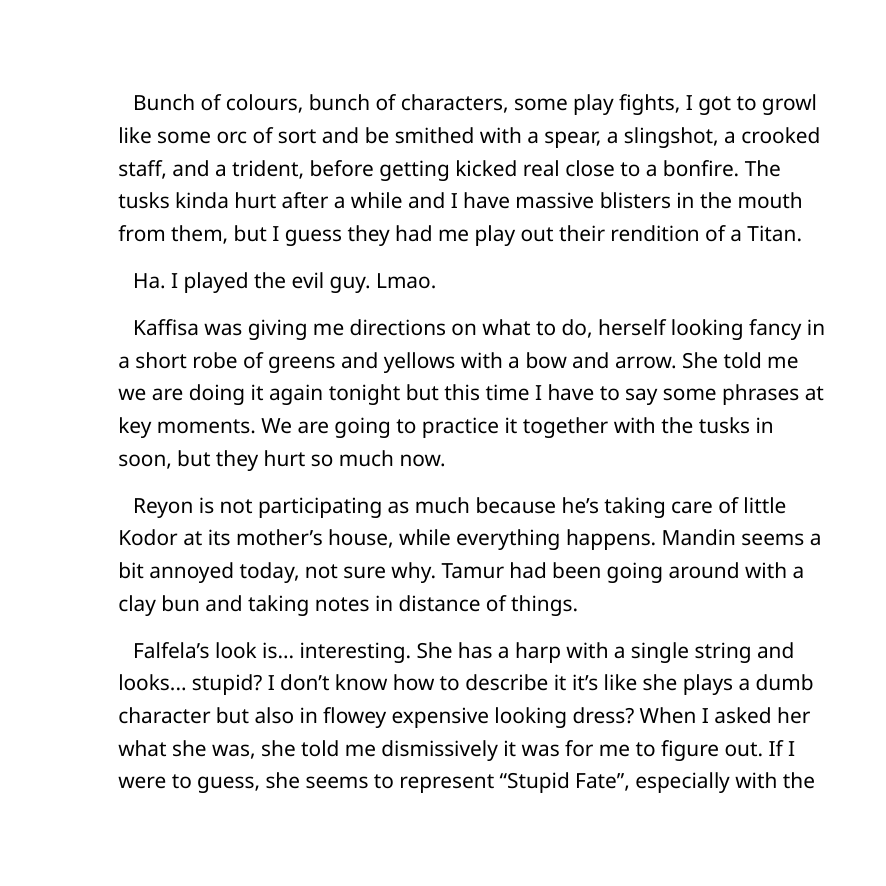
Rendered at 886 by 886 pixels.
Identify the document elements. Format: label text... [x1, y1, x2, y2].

text Kaffisa was giving me directions on what to do, herself looking fancy in a short robe of greens and yellows with a bow and arrow. She told me we are doing it again tonight but this time I have to say some phrases at key moments. We are going to practice it together with the tusks in soon, but they hurt so much now. [118, 313, 827, 472]
text Ha. I played the evil guy. Lmao. [118, 266, 827, 294]
text Reyon is not participating as much because he’s taking care of little Kodor at its mother’s house, while everything happens. Mandin seems a bit annoyed today, not sure why. Tamur had been going around with a clay bun and taking notes in distance of things. [118, 491, 827, 617]
text Falfela’s look is... interesting. She has a harp with a single string and looks... stupid? I don’t know how to describe it it’s like she plays a dumb character but also in flowey expensive looking dress? When I asked her what she was, she told me dismissively it was for me to figure out. If I were to guess, she seems to represent “Stupid Fate”, especially with the [118, 636, 827, 795]
text Bunch of colours, bunch of characters, some play fights, I got to growl like some orc of sort and be smithed with a spear, a slingshot, a crooked staff, and a trident, before getting kicked real close to a bonfire. The tusks kinda hurt after a while and I have massive blisters in the mouth from them, but I guess they had me play out their rendition of a Titan. [118, 88, 827, 247]
